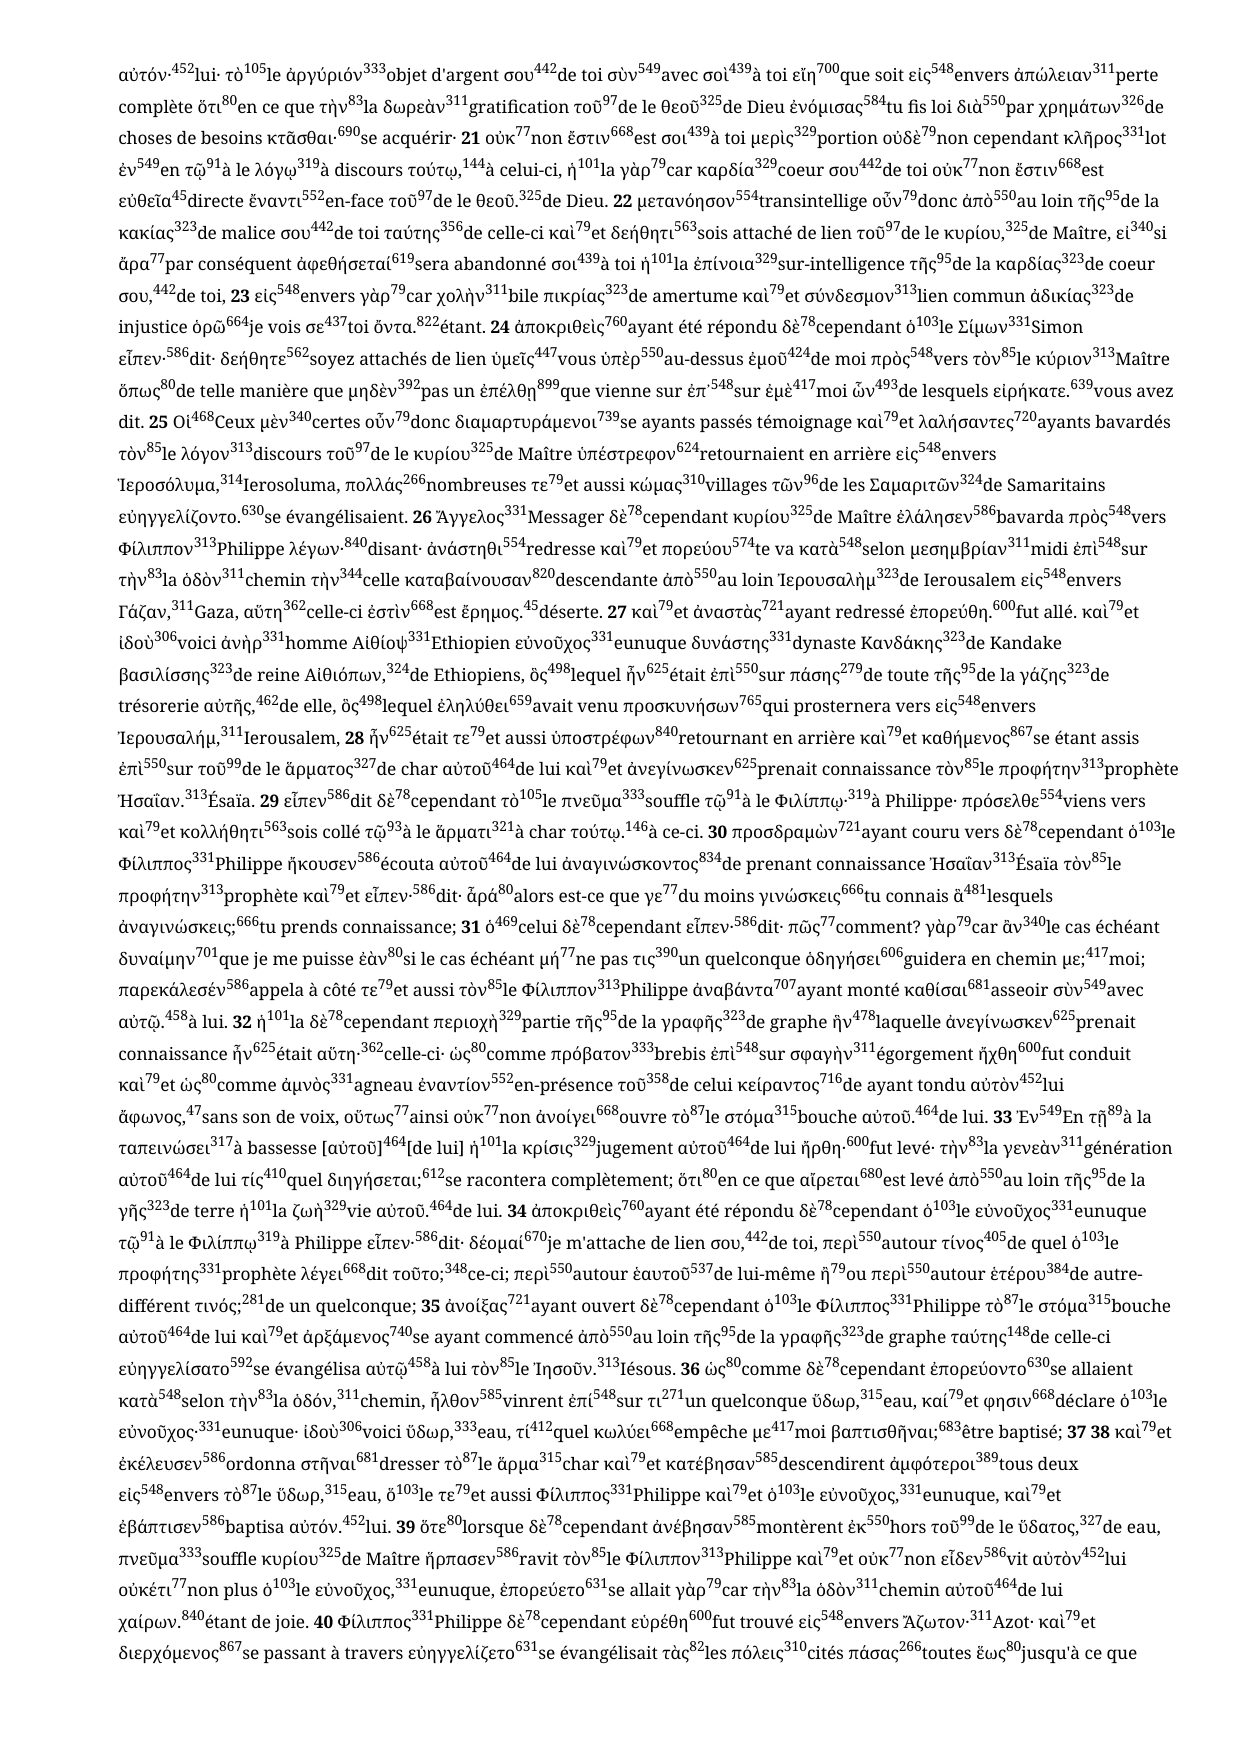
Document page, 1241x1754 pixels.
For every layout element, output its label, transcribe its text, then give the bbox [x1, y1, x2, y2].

text 1 Σαῦλος331Saul δὲ78cependant ἦν625était συνευδοκῶν840estimant en bien avec τῇ89à la ἀναιρέσει317à saisie de bas en haut αὐτοῦ.464de lui. Ἐγένετο592Se devint δὲ78cependant ἐν549en ἐκείνῃ142à celle-là τῇ89à la ἡμέρᾳ317à journée διωγμὸς331poursuite μέγας22grand ἐπὶ548sur τὴν83la ἐκκλησίαν311église τὴν478celle ἐν549en Ἱεροσολύμοις,320à Ierosoluma, πάντες389tous δὲ78cependant διεσπάρησαν599furent disséminé κατὰ548selon τὰς82les χώρας310régions τῆς95de la Ἰουδαίας323de Ioudaia καὶ79et Σαμαρείας323de Samareia πλὴν552toutefois τῶν96de les ἀποστόλων.324de envoyés. 2 συνεκόμισαν585portèrent soin ensemble δὲ78cependant τὸν85le Στέφανον313Stephanos ἄνδρες330hommes εὐλαβεῖς21précautionneux καὶ79et ἐποίησαν585firent κοπετὸν313bruit de lamentation μέγαν4grand ἐπ᾽549sur αὐτῷ.458à lui. 3 Σαῦλος331Saul δὲ78cependant ἐλυμαίνετο631se infestait τὴν83la ἐκκλησίαν311église κατὰ548selon τοὺς84les οἴκους312maisons εἰσπορευόμενος,867se allant à l'intérieur, σύρων840traînant τε79et aussi ἄνδρας312hommes καὶ79et γυναῖκας310femmes παρεδίδου625livrait εἰς548envers φυλακήν.311gardiennage. 4 Οἱ363Ceux μὲν79certes οὖν79donc διασπαρέντες759ayants étés disséminés διῆλθον585passèrent à travers εὐαγγελιζόμενοι866se évangélisants τὸν85le λόγον.313discours. 5 Φίλιππος331Philippe δὲ78cependant κατελθὼν721ayant venu de haut en bas εἰς548envers [τὴν]83[la] πόλιν311cité τῆς95de la Σαμαρείας323de Samareia ἐκήρυσσεν625annonçait αὐτοῖς457à eux τὸν85le Χριστόν.313Christ. 6 προσεῖχον624attenaient δὲ78cependant οἱ102les ὄχλοι330foules τοῖς353à ces λεγομένοις881à étants dits ὑπὸ550sous τοῦ97de le Φιλίππου325de Philippe ὁμοθυμαδὸν77en même fureur ἐν549en τῷ354à ce ἀκούειν689écouter αὐτοὺς451eux καὶ79et βλέπειν689regarder τὰ86les σημεῖα314signes ἃ481lesquels ἐποίει.625faisait. 7 πολλοὶ389nombreux γὰρ79car τῶν357de ceux ἐχόντων833de ayants πνεύματα314souffles ἀκάθαρτα5impurs βοῶντα823beuglants φωνῇ317à son de voix μεγάλῃ8à grande ἐξήρχοντο,630se sortaient, πολλοὶ389nombreux δὲ78cependant παραλελυμένοι812ayants étés paralysés καὶ79et χωλοὶ70boiteux ἐθεραπεύθησαν·599furent soigné· 8 ἐγένετο592se devint δὲ78cependant πολλὴ285nombreuse χαρὰ329joie ἐν549en τῇ89à la πόλει317à cité ἐκείνῃ.142à celle-là. 9 Ἀνὴρ331Homme δέ78cependant τις287un quelconque ὀνόματι321à nom Σίμων331Simon προϋπῆρχεν625subsistait auparavant ἐν549en τῇ89à la πόλει317à cité μαγεύων840faisant de la magie καὶ79et ἐξιστάνων840extasiant τὸ87le ἔθνος315ethnie τῆς95de la Σαμαρείας,323de Samareia, λέγων840disant εἶναί689être τινα373un quelconque ἑαυτὸν528lui-même μέγαν,53grand, 10 ᾧ486à lequel προσεῖχον624attenaient πάντες389tous ἀπὸ550au loin μικροῦ65de petit ἕως552jusqu'à ce que μεγάλου65de grand λέγοντες·839disants· οὗτός364celui-ci ἐστιν668est ἡ101la δύναμις329puissance τοῦ97de le θεοῦ325de Dieu ἡ362celle καλουμένη889étante appelée μεγάλη.45grande. 11 προσεῖχον624attenaient δὲ78cependant αὐτῷ458à lui διὰ548par le fait de τὸ348ce ἱκανῷ10à assez-important χρόνῳ319à temps ταῖς88à les μαγείαις316à magies ἐξεστακέναι686avoir extasié αὐτούς.451eux. 12 ὅτε80lorsque δὲ78cependant ἐπίστευσαν585crurent τῷ91à le Φιλίππῳ319à Philippe εὐαγγελιζομένῳ855à se évangélisant περὶ550autour τῆς95de la βασιλείας323de royauté τοῦ97de le θεοῦ325de Dieu καὶ79et τοῦ99de le ὀνόματος327de nom Ἰησοῦ325de Iésous Χριστοῦ,325de Christ, ἐβαπτίζοντο635étaient baptisé ἄνδρες330hommes τε79et aussi καὶ79et γυναῖκες.328femmes. 13 ὁ103le δὲ78cependant Σίμων331Simon καὶ77aussi αὐτὸς542lui-même ἐπίστευσεν586crut καὶ79et βαπτισθεὶς760ayant été baptisé ἦν625était προσκαρτερῶν840endurant auprès τῷ91à le Φιλίππῳ,319à Philippe, θεωρῶν840observant τε79et aussi σημεῖα314signes καὶ79et δυνάμεις310puissances μεγάλας1grandes γινομένας846se devenantes ἐξίστατο.631se extasiait. 14 Ἀκούσαντες720Ayants écoutés δὲ78cependant οἱ102les ἐν549en Ἱεροσολύμοις320à Ierosoluma ἀπόστολοι330envoyés ὅτι80en ce que δέδεκται648s'a accepté ἡ101la Σαμάρεια329Samareia τὸν85le λόγον313discours τοῦ97de le θεοῦ,325de Dieu, ἀπέστειλαν585envoyèrent πρὸς548vers αὐτοὺς451eux Πέτρον313Pierre καὶ79et Ἰωάννην,313Ioannes, 15 οἵτινες497lesquels des quelconques καταβάντες720ayants descendus προσηύξαντο591se prièrent περὶ550autour αὐτῶν463de eux ὅπως80de telle manière que λάβωσιν898que prennent πνεῦμα315souffle ἅγιον·6saint· 16 οὐδέπω77non cependant encore γὰρ79car ἦν625était ἐπ᾽549sur οὐδενὶ378à aucun αὐτῶν463de eux ἐπιπεπτωκός,785ayant tombé dessus, μόνον77seulement δὲ78cependant βεβαπτισμένοι812ayants étés baptisés ὑπῆρχον624subsistaient εἰς548envers τὸ87le ὄνομα315nom τοῦ97de le κυρίου325de Maître Ἰησοῦ.325de Iésous. 17 τότε77alors ἐπετίθεσαν624surposaient τὰς242les χεῖρας310mains ἐπ᾽548sur αὐτοὺς451eux καὶ79et ἐλάμβανον624prenaient πνεῦμα315souffle ἅγιον.6saint. 18 Ἰδὼν721Ayant vu δὲ78cependant ὁ103le Σίμων331Simon ὅτι80en ce que διὰ550par τῆς95de la ἐπιθέσεως323de surposition τῶν94de les χειρῶν322de mains τῶν96de les ἀποστόλων324de envoyés δίδοται680est donné τὸ105le πνεῦμα,333souffle, προσήνεγκεν586apporta αὐτοῖς457à eux χρήματα314choses de besoins 19 λέγων·840disant· δότε553donnez κἀμοὶ420à et moi τὴν83la ἐξουσίαν311autorité ταύτην136celle-ci ἵνα80afin que ᾧ486à lequel ἐὰν340si le cas échéant ἐπιθῶ895que je surpose τὰς242les χεῖρας310mains λαμβάνῃ921que prenne πνεῦμα315souffle ἅγιον.6saint. 20 Πέτρος331Pierre δὲ78cependant εἶπεν586dit πρὸς548vers αὐτόν·452lui· τὸ105le ἀργύριόν333objet d'argent σου442de toi σὺν549avec σοὶ439à toi εἴη700que soit εἰς548envers ἀπώλειαν311perte complète ὅτι80en ce que τὴν83la δωρεὰν311gratification τοῦ97de le θεοῦ325de Dieu ἐνόμισας584tu fis loi διὰ550par χρημάτων326de choses de besoins κτᾶσθαι·690se acquérir· 21 οὐκ77non ἔστιν668est σοι439à toi μερὶς329portion οὐδὲ79non cependant κλῆρος331lot ἐν549en τῷ91à le λόγῳ319à discours τούτῳ,144à celui-ci, ἡ101la γὰρ79car καρδία329coeur σου442de toi οὐκ77non ἔστιν668est εὐθεῖα45directe ἔναντι552en-face τοῦ97de le θεοῦ.325de Dieu. 22 μετανόησον554transintellige οὖν79donc ἀπὸ550au loin τῆς95de la κακίας323de malice σου442de toi ταύτης356de celle-ci καὶ79et δεήθητι563sois attaché de lien τοῦ97de le κυρίου,325de Maître, εἰ340si ἄρα77par conséquent ἀφεθήσεταί619sera abandonné σοι439à toi ἡ101la ἐπίνοια329sur-intelligence τῆς95de la καρδίας323de coeur σου,442de toi, 23 εἰς548envers γὰρ79car χολὴν311bile πικρίας323de amertume καὶ79et σύνδεσμον313lien commun ἀδικίας323de injustice ὁρῶ664je vois σε437toi ὄντα.822étant. 24 ἀποκριθεὶς760ayant été répondu δὲ78cependant ὁ103le Σίμων331Simon εἶπεν·586dit· δεήθητε562soyez attachés de lien ὑμεῖς447vous ὑπὲρ550au-dessus ἐμοῦ424de moi πρὸς548vers τὸν85le κύριον313Maître ὅπως80de telle manière que μηδὲν392pas un ἐπέλθῃ899que vienne sur ἐπ᾽548sur ἐμὲ417moi ὧν493de lesquels εἰρήκατε.639vous avez dit. 25 Οἱ468Ceux μὲν340certes οὖν79donc διαμαρτυράμενοι739se ayants passés témoignage καὶ79et λαλήσαντες720ayants bavardés τὸν85le λόγον313discours τοῦ97de le κυρίου325de Maître ὑπέστρεφον624retournaient en arrière εἰς548envers Ἱεροσόλυμα,314Ierosoluma, πολλάς266nombreuses τε79et aussi κώμας310villages τῶν96de les Σαμαριτῶν324de Samaritains εὐηγγελίζοντο.630se évangélisaient. 26 Ἄγγελος331Messager δὲ78cependant κυρίου325de Maître ἐλάλησεν586bavarda πρὸς548vers Φίλιππον313Philippe λέγων·840disant· ἀνάστηθι554redresse καὶ79et πορεύου574te va κατὰ548selon μεσημβρίαν311midi ἐπὶ548sur τὴν83la ὁδὸν311chemin τὴν344celle καταβαίνουσαν820descendante ἀπὸ550au loin Ἰερουσαλὴμ323de Ierousalem εἰς548envers Γάζαν,311Gaza, αὕτη362celle-ci ἐστὶν668est ἔρημος.45déserte. 27 καὶ79et ἀναστὰς721ayant redressé ἐπορεύθη.600fut allé. καὶ79et ἰδοὺ306voici ἀνὴρ331homme Αἰθίοψ331Ethiopien εὐνοῦχος331eunuque δυνάστης331dynaste Κανδάκης323de Kandake βασιλίσσης323de reine Αἰθιόπων,324de Ethiopiens, ὃς498lequel ἦν625était ἐπὶ550sur πάσης279de toute τῆς95de la γάζης323de trésorerie αὐτῆς,462de elle, ὃς498lequel ἐληλύθει659avait venu προσκυνήσων765qui prosternera vers εἰς548envers Ἰερουσαλήμ,311Ierousalem, 28 ἦν625était τε79et aussi ὑποστρέφων840retournant en arrière καὶ79et καθήμενος867se étant assis ἐπὶ550sur τοῦ99de le ἅρματος327de char αὐτοῦ464de lui καὶ79et ἀνεγίνωσκεν625prenait connaissance τὸν85le προφήτην313prophète Ἠσαΐαν.313Ésaïa. 29 εἶπεν586dit δὲ78cependant τὸ105le πνεῦμα333souffle τῷ91à le Φιλίππῳ·319à Philippe· πρόσελθε554viens vers καὶ79et κολλήθητι563sois collé τῷ93à le ἅρματι321à char τούτῳ.146à ce-ci. 30 προσδραμὼν721ayant couru vers δὲ78cependant ὁ103le Φίλιππος331Philippe ἤκουσεν586écouta αὐτοῦ464de lui ἀναγινώσκοντος834de prenant connaissance Ἠσαΐαν313Ésaïa τὸν85le προφήτην313prophète καὶ79et εἶπεν·586dit· ἆρά80alors est-ce que γε77du moins γινώσκεις666tu connais ἃ481lesquels ἀναγινώσκεις;666tu prends connaissance; 31 ὁ469celui δὲ78cependant εἶπεν·586dit· πῶς77comment? γὰρ79car ἂν340le cas échéant δυναίμην701que je me puisse ἐὰν80si le cas échéant μή77ne pas τις390un quelconque ὁδηγήσει606guidera en chemin με;417moi; παρεκάλεσέν586appela à côté τε79et aussi τὸν85le Φίλιππον313Philippe ἀναβάντα707ayant monté καθίσαι681asseoir σὺν549avec αὐτῷ.458à lui. 32 ἡ101la δὲ78cependant περιοχὴ329partie τῆς95de la γραφῆς323de graphe ἣν478laquelle ἀνεγίνωσκεν625prenait connaissance ἦν625était αὕτη·362celle-ci· ὡς80comme πρόβατον333brebis ἐπὶ548sur σφαγὴν311égorgement ἤχθη600fut conduit καὶ79et ὡς80comme ἀμνὸς331agneau ἐναντίον552en-présence τοῦ358de celui κείραντος716de ayant tondu αὐτὸν452lui ἄφωνος,47sans son de voix, οὕτως77ainsi οὐκ77non ἀνοίγει668ouvre τὸ87le στόμα315bouche αὐτοῦ.464de lui. 33 Ἐν549En τῇ89à la ταπεινώσει317à bassesse [αὐτοῦ]464[de lui] ἡ101la κρίσις329jugement αὐτοῦ464de lui ἤρθη·600fut levé· τὴν83la γενεὰν311génération αὐτοῦ464de lui τίς410quel διηγήσεται;612se racontera complètement; ὅτι80en ce que αἴρεται680est levé ἀπὸ550au loin τῆς95de la γῆς323de terre ἡ101la ζωὴ329vie αὐτοῦ.464de lui. 34 ἀποκριθεὶς760ayant été répondu δὲ78cependant ὁ103le εὐνοῦχος331eunuque τῷ91à le Φιλίππῳ319à Philippe εἶπεν·586dit· δέομαί670je m'attache de lien σου,442de toi, περὶ550autour τίνος405de quel ὁ103le προφήτης331prophète λέγει668dit τοῦτο;348ce-ci; περὶ550autour ἑαυτοῦ537de lui-même ἢ79ou περὶ550autour ἑτέρου384de autre-différent τινός;281de un quelconque; 35 ἀνοίξας721ayant ouvert δὲ78cependant ὁ103le Φίλιππος331Philippe τὸ87le στόμα315bouche αὐτοῦ464de lui καὶ79et ἀρξάμενος740se ayant commencé ἀπὸ550au loin τῆς95de la γραφῆς323de graphe ταύτης148de celle-ci εὐηγγελίσατο592se évangélisa αὐτῷ458à lui τὸν85le Ἰησοῦν.313Iésous. 36 ὡς80comme δὲ78cependant ἐπορεύοντο630se allaient κατὰ548selon τὴν83la ὁδόν,311chemin, ἦλθον585vinrent ἐπί548sur τι271un quelconque ὕδωρ,315eau, καί79et φησιν668déclare ὁ103le εὐνοῦχος·331eunuque· ἰδοὺ306voici ὕδωρ,333eau, τί412quel κωλύει668empêche με417moi βαπτισθῆναι;683être baptisé; 37 38 καὶ79et ἐκέλευσεν586ordonna στῆναι681dresser τὸ87le ἅρμα315char καὶ79et κατέβησαν585descendirent ἀμφότεροι389tous deux εἰς548envers τὸ87le ὕδωρ,315eau, ὅ103le τε79et aussi Φίλιππος331Philippe καὶ79et ὁ103le εὐνοῦχος,331eunuque, καὶ79et ἐβάπτισεν586baptisa αὐτόν.452lui. 39 ὅτε80lorsque δὲ78cependant ἀνέβησαν585montèrent ἐκ550hors τοῦ99de le ὕδατος,327de eau, πνεῦμα333souffle κυρίου325de Maître ἥρπασεν586ravit τὸν85le Φίλιππον313Philippe καὶ79et οὐκ77non εἶδεν586vit αὐτὸν452lui οὐκέτι77non plus ὁ103le εὐνοῦχος,331eunuque, ἐπορεύετο631se allait γὰρ79car τὴν83la ὁδὸν311chemin αὐτοῦ464de lui χαίρων.840étant de joie. 40 Φίλιππος331Philippe δὲ78cependant εὑρέθη600fut trouvé εἰς548envers Ἄζωτον·311Azot· καὶ79et διερχόμενος867se passant à travers εὐηγγελίζετο631se évangélisait τὰς82les πόλεις310cités πάσας266toutes ἕως80jusqu'à ce que τοῦ360de ce ἐλθεῖν681venir αὐτὸν452lui εἰς548envers Καισάρειαν.311Kaesareia. [118, 59, 1181, 1665]
